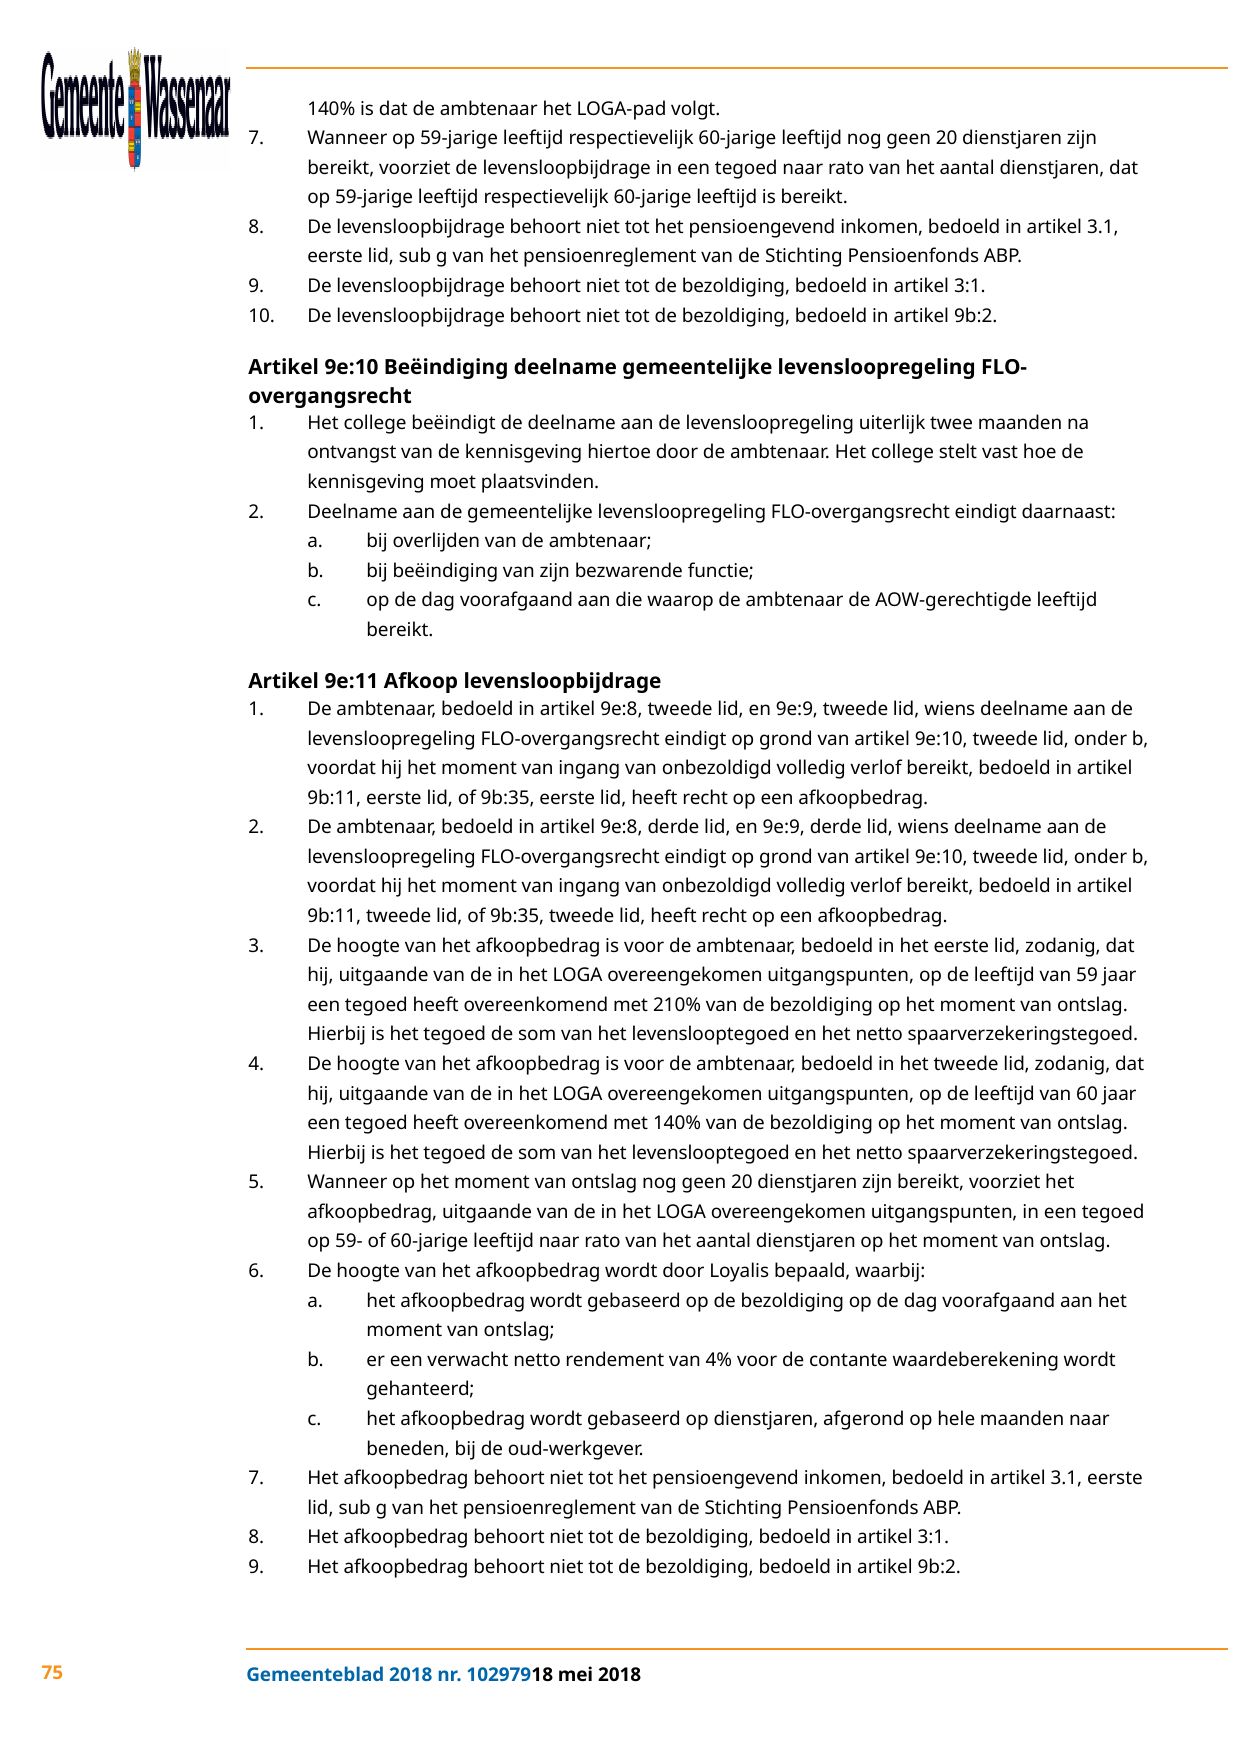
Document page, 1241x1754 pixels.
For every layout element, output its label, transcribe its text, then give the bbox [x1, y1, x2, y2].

text Artikel 9e:11 Afkoop levensloopbijdrage [248, 667, 1152, 695]
list Wanneer op het moment van ontslag nog geen 20 dienstjaren zijn bereikt, voorziet het afkoopbedrag, uitgaande van de in het LOGA overeengekomen uitgangspunten, in een tegoed op 59- of 60-jarige leeftijd naar rato van het aantal dienstjaren op het moment van ontslag. [248, 1168, 1152, 1253]
list het afkoopbedrag wordt gebaseerd op de bezoldiging op de dag voorafgaand aan het moment van ontslag; [307, 1287, 1152, 1342]
list Het afkoopbedrag behoort niet tot de bezoldiging, bedoeld in artikel 3:1. [248, 1523, 1152, 1549]
list De levensloopbijdrage behoort niet tot de bezoldiging, bedoeld in artikel 9b:2. [248, 302, 1152, 328]
list De levensloopbijdrage behoort niet tot de bezoldiging, bedoeld in artikel 3:1. [248, 272, 1152, 298]
list bij beëindiging van zijn bezwarende functie; [307, 557, 1152, 583]
list op de dag voorafgaand aan die waarop de ambtenaar de AOW-gerechtigde leeftijd bereikt. [307, 587, 1152, 642]
list De hoogte van het afkoopbedrag is voor de ambtenaar, bedoeld in het eerste lid, zodanig, dat hij, uitgaande van de in het LOGA overeengekomen uitgangspunten, op de leeftijd van 59 jaar een tegoed heeft overeenkomend met 210% van de bezoldiging op het moment van ontslag. Hierbij is het tegoed de som van het levenslooptegoed en het netto spaarverzekeringstegoed. [248, 932, 1152, 1046]
list Wanneer op 59-jarige leeftijd respectievelijk 60-jarige leeftijd nog geen 20 dienstjaren zijn bereikt, voorziet de levensloopbijdrage in een tegoed naar rato van het aantal dienstjaren, dat op 59-jarige leeftijd respectievelijk 60-jarige leeftijd is bereikt. [248, 124, 1152, 209]
picture [41, 47, 231, 172]
list Het afkoopbedrag behoort niet tot de bezoldiging, bedoeld in artikel 9b:2. [248, 1553, 1152, 1579]
list De ambtenaar, bedoeld in artikel 9e:8, derde lid, en 9e:9, derde lid, wiens deelname aan de levensloopregeling FLO-overgangsrecht eindigt op grond van artikel 9e:10, tweede lid, onder b, voordat hij het moment van ingang van onbezoldigd volledig verlof bereikt, bedoeld in artikel 9b:11, tweede lid, of 9b:35, tweede lid, heeft recht op een afkoopbedrag. [248, 813, 1152, 928]
list het afkoopbedrag wordt gebaseerd op dienstjaren, afgerond op hele maanden naar beneden, bij de oud-werkgever. [307, 1405, 1152, 1460]
list Het college beëindigt de deelname aan de levensloopregeling uiterlijk twee maanden na ontvangst van de kennisgeving hiertoe door de ambtenaar. Het college stelt vast hoe de kennisgeving moet plaatsvinden. [248, 409, 1152, 494]
list Het afkoopbedrag behoort niet tot het pensioengevend inkomen, bedoeld in artikel 3.1, eerste lid, sub g van het pensioenreglement van de Stichting Pensioenfonds ABP. [248, 1464, 1152, 1519]
list Deelname aan de gemeentelijke levensloopregeling FLO-overgangsrecht eindigt daarnaast: [248, 498, 1152, 524]
list er een verwacht netto rendement van 4% voor de contante waardeberekening wordt gehanteerd; [307, 1346, 1152, 1401]
text Artikel 9e:10 Beëindiging deelname gemeentelijke levensloopregeling FLO-overgangsrecht [248, 352, 1152, 409]
list De hoogte van het afkoopbedrag wordt door Loyalis bepaald, waarbij: [248, 1257, 1152, 1283]
list 140% is dat de ambtenaar het LOGA-pad volgt. [248, 95, 1152, 121]
list De hoogte van het afkoopbedrag is voor de ambtenaar, bedoeld in het tweede lid, zodanig, dat hij, uitgaande van de in het LOGA overeengekomen uitgangspunten, op de leeftijd van 60 jaar een tegoed heeft overeenkomend met 140% van de bezoldiging op het moment van ontslag. Hierbij is het tegoed de som van het levenslooptegoed en het netto spaarverzekeringstegoed. [248, 1050, 1152, 1164]
list bij overlijden van de ambtenaar; [307, 527, 1152, 553]
list De ambtenaar, bedoeld in artikel 9e:8, tweede lid, en 9e:9, tweede lid, wiens deelname aan de levensloopregeling FLO-overgangsrecht eindigt op grond van artikel 9e:10, tweede lid, onder b, voordat hij het moment van ingang van onbezoldigd volledig verlof bereikt, bedoeld in artikel 9b:11, eerste lid, of 9b:35, eerste lid, heeft recht op een afkoopbedrag. [248, 695, 1152, 809]
list De levensloopbijdrage behoort niet tot het pensioengevend inkomen, bedoeld in artikel 3.1, eerste lid, sub g van het pensioenreglement van de Stichting Pensioenfonds ABP. [248, 213, 1152, 268]
